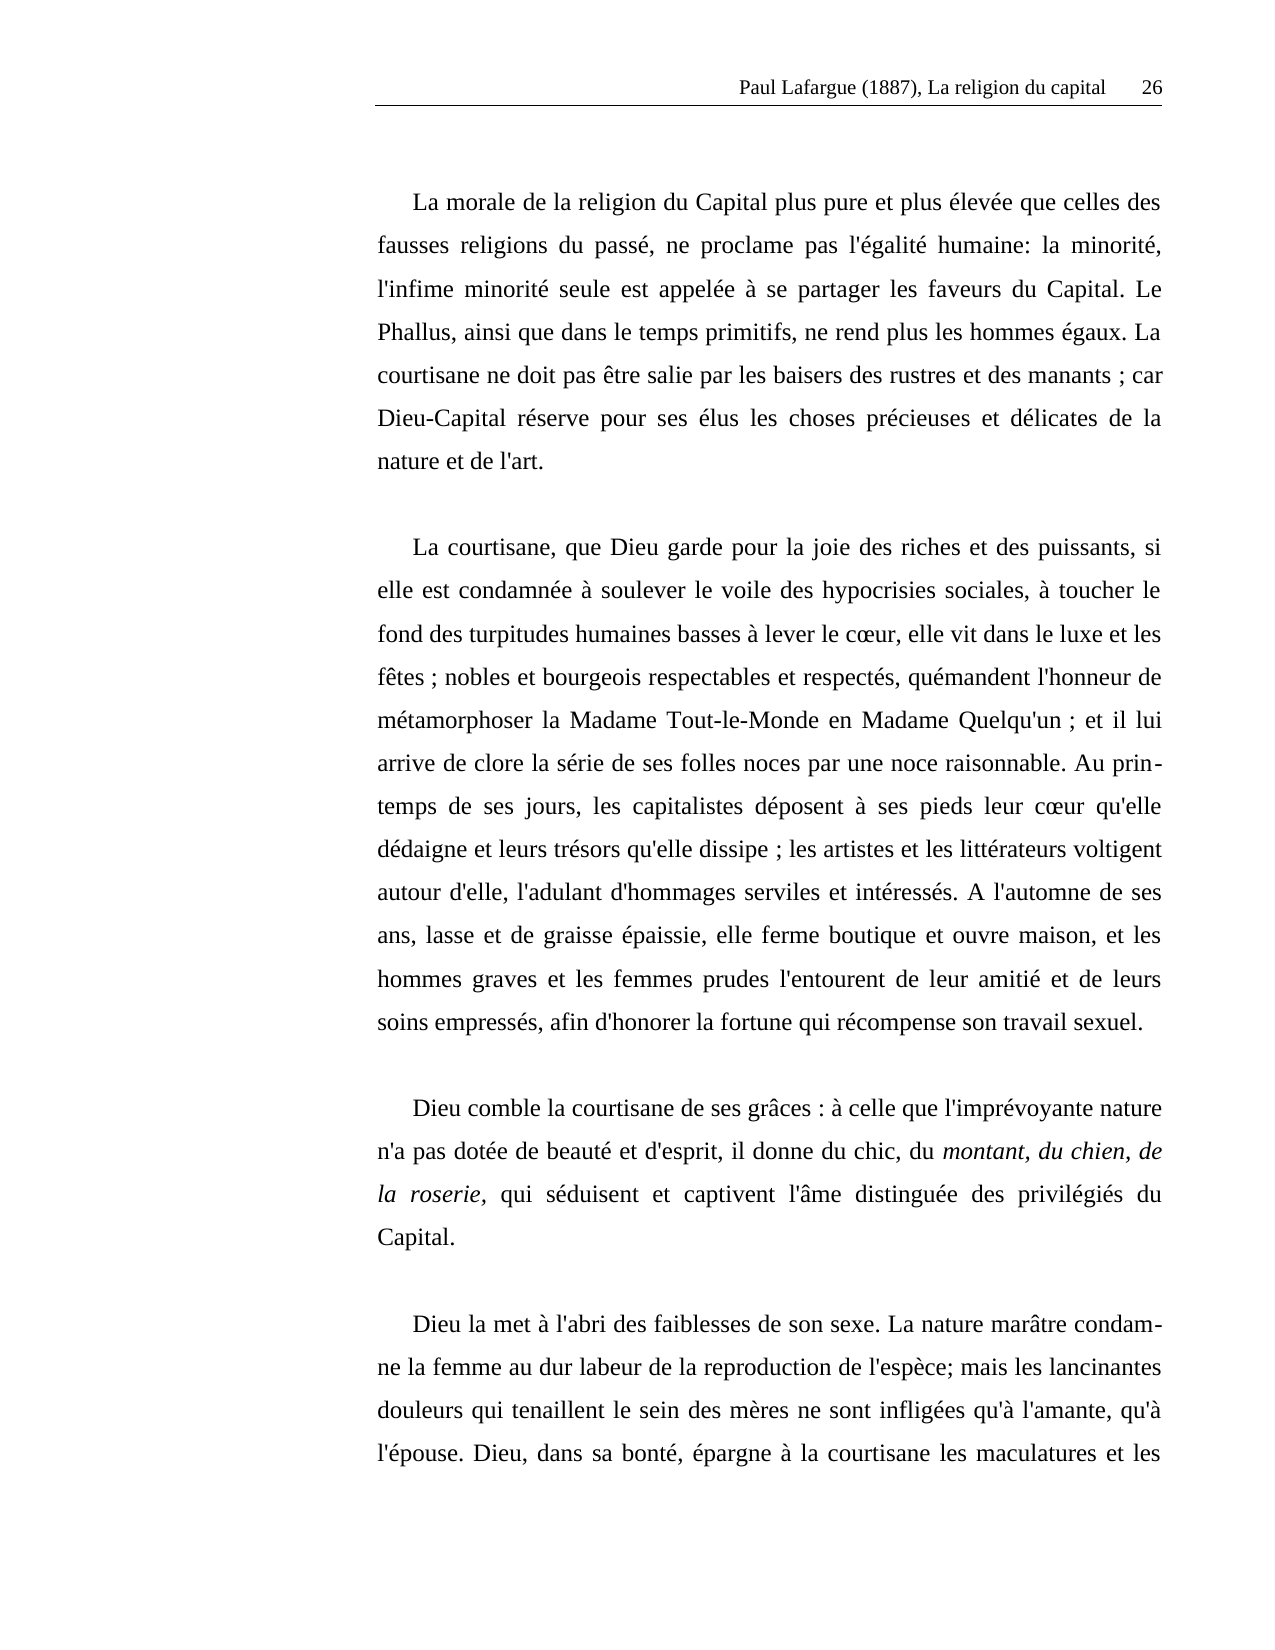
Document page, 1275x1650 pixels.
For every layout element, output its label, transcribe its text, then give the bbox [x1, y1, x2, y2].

text La courtisane, que Dieu garde pour la joie des riches et des puissants, si elle est condamnée à soulever le voile des hypocrisies sociales, à toucher le fond des turpitudes humaines basses à lever le cœur, elle vit dans le luxe et les fêtes ; nobles et bourgeois respectables et respectés, quémandent l'honneur de métamorphoser la Madame Tout-le-Monde en Madame Quelqu'un ; et il lui arrive de clore la série de ses folles noces par une noce raisonnable. Au prin­temps de ses jours, les capitalistes déposent à ses pieds leur cœur qu'elle dédaigne et leurs trésors qu'elle dissipe ; les artistes et les littérateurs voltigent autour d'elle, l'adulant d'hommages serviles et intéressés. A l'automne de ses ans, lasse et de graisse épaissie, elle ferme boutique et ouvre maison, et les hommes graves et les femmes prudes l'entourent de leur amitié et de leurs soins empressés, afin d'honorer la fortune qui récompense son travail sexuel. [377, 532, 1162, 1036]
text Dieu comble la courtisane de ses grâces : à celle que l'imprévoyante nature n'a pas dotée de beauté et d'esprit, il donne du chic, du montant, du chien, de la roserie, qui séduisent et captivent l'âme distinguée des privilégiés du Capital. [377, 1093, 1162, 1251]
text Dieu la met à l'abri des faiblesses de son sexe. La nature marâtre condam­ne la femme au dur labeur de la reproduction de l'espèce; mais les lancinantes douleurs qui tenaillent le sein des mères ne sont infligées qu'à l'amante, qu'à l'épouse. Dieu, dans sa bonté, épargne à la courtisane les maculatures et les [377, 1309, 1162, 1467]
text La morale de la religion du Capital plus pure et plus élevée que celles des fausses religions du passé, ne proclame pas l'égalité humaine: la minorité, l'infi­me minorité seule est appelée à se partager les faveurs du Capital. Le Phallus, ainsi que dans le temps primitifs, ne rend plus les hommes égaux. La courtisane ne doit pas être salie par les baisers des rustres et des manants ; car Dieu-Capital réserve pour ses élus les choses précieuses et délicates de la nature et de l'art. [377, 187, 1162, 475]
